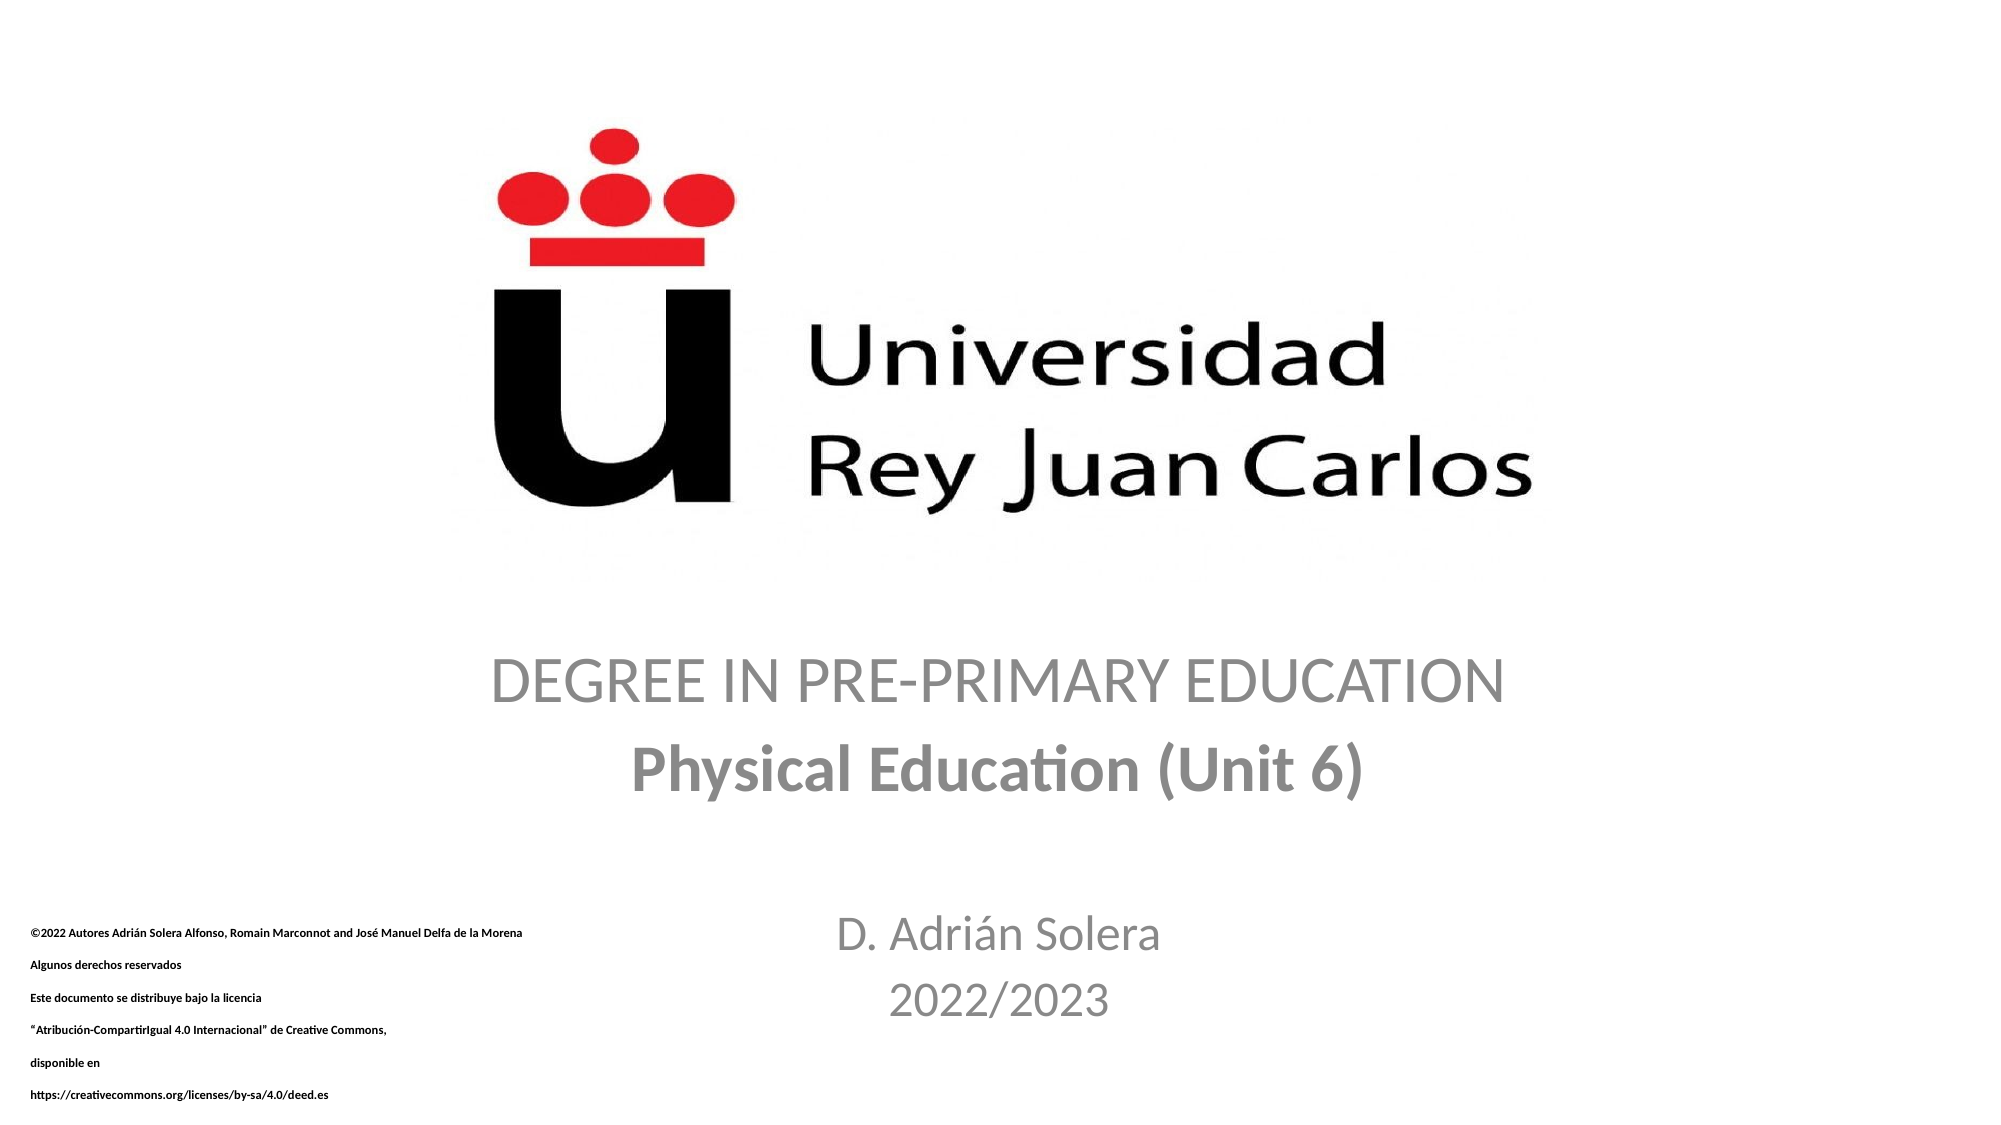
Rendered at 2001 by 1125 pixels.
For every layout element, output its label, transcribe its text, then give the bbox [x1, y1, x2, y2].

subtitle DEGREE IN PRE-PRIMARY EDUCATION Physical Education (Unit 6) D. Adrián Solera 2022/2023 [145, 637, 1853, 1056]
text_box ©2022 Autores Adrián Solera Alfonso, Romain Marconnot and José Manuel Delfa de la Morena Algunos derechos reservados Este documento se distribuye bajo la licencia “Atribución-CompartirIgual 4.0 Internacional” de Creative Commons, disponible en https://creativecommons.org/licenses/by-sa/4.0/deed.es [15, 921, 567, 1110]
picture [451, 117, 1552, 582]
